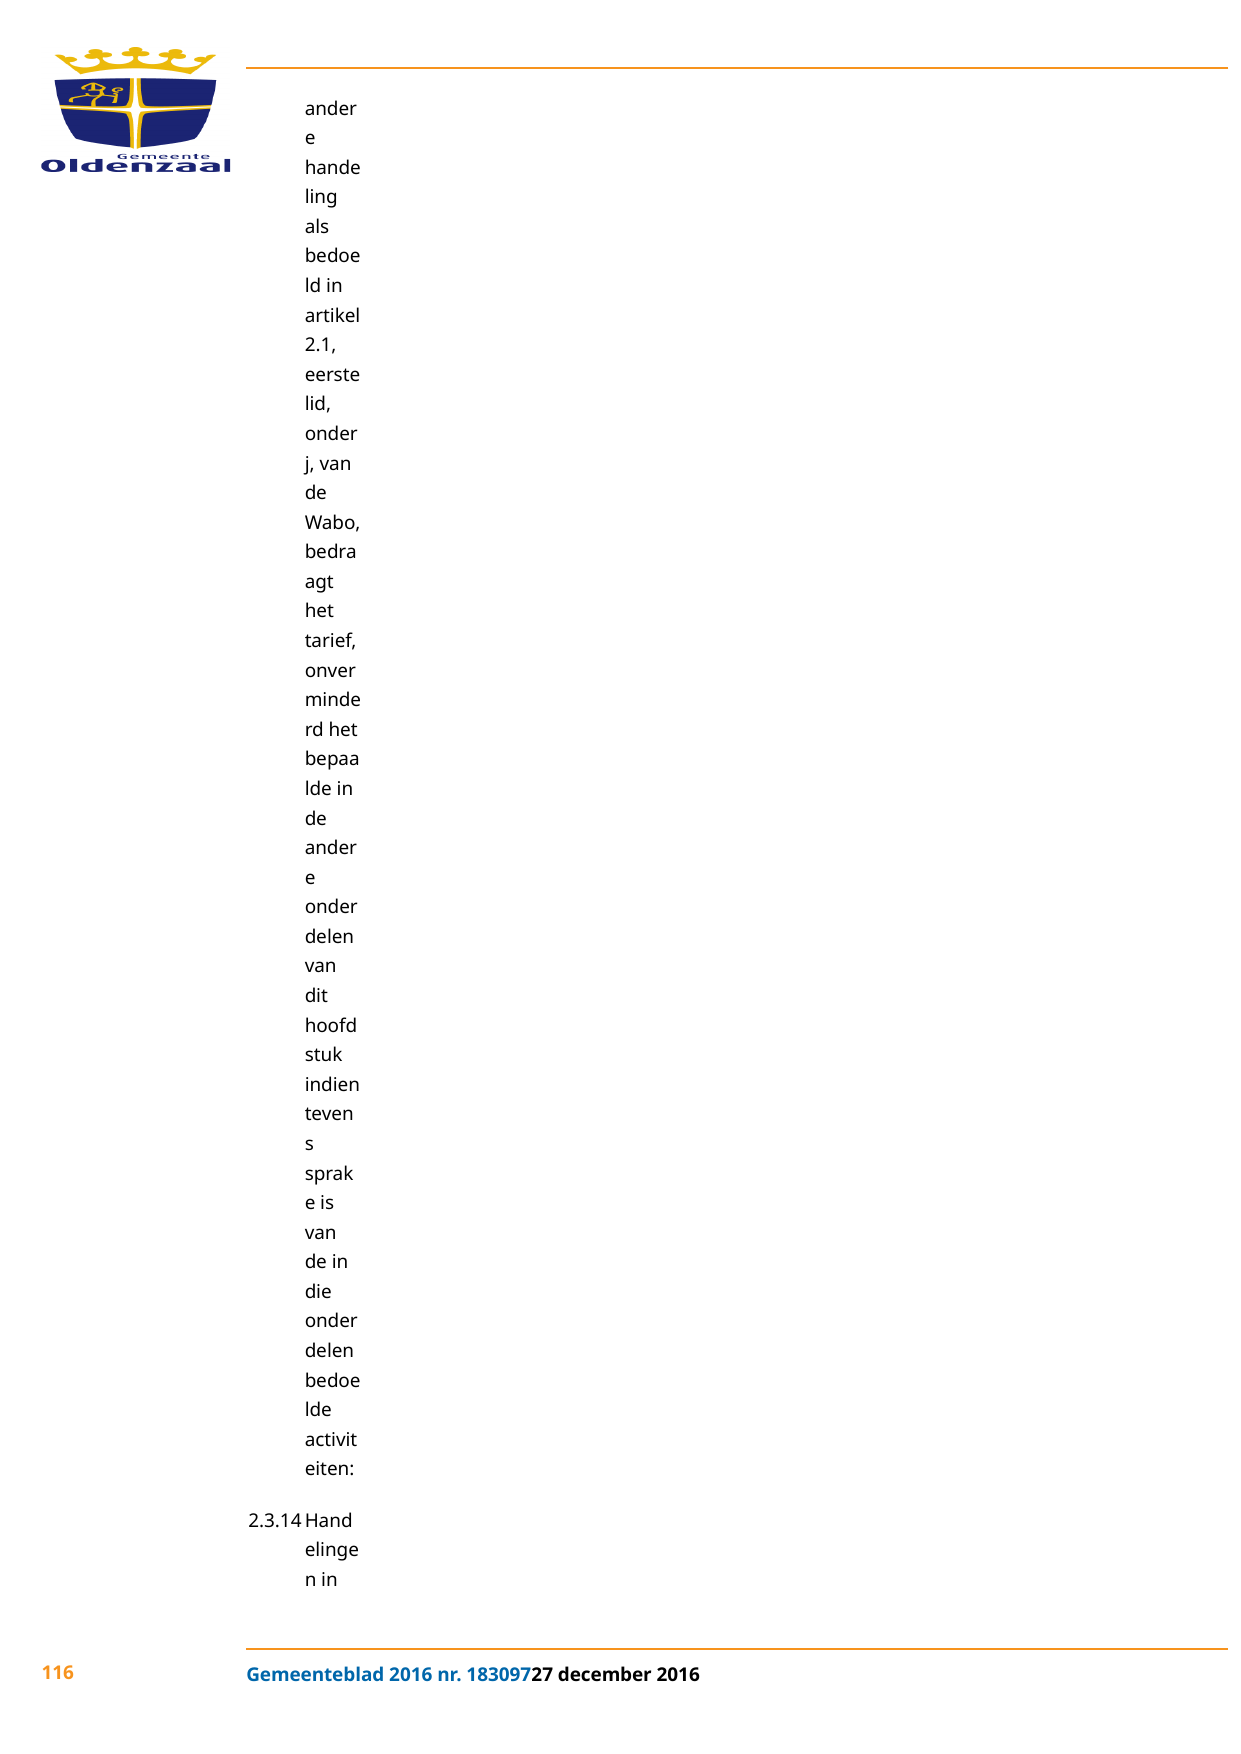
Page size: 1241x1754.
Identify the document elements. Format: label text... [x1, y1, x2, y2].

table_cell Handelingen in [305, 1507, 361, 1592]
table_cell [248, 1481, 304, 1507]
table_cell 2.3.14 [248, 1507, 304, 1592]
table_cell [361, 95, 417, 1481]
table_cell [305, 1481, 361, 1507]
table_cell [361, 1507, 417, 1592]
table_cell [418, 95, 474, 1481]
table_cell [248, 95, 304, 1481]
table_cell andere handeling als bedoeld in artikel 2.1, eerste lid, onder j, van de Wabo, bedraagt het tarief, onverminderd het bepaalde in de andere onderdelen van dit hoofdstuk indien tevens sprake is van de in die onderdelen bedoelde activiteiten: [305, 95, 361, 1481]
table_cell [361, 1481, 417, 1507]
table_cell [418, 1507, 474, 1592]
picture [41, 47, 231, 172]
table_cell [418, 1481, 474, 1507]
